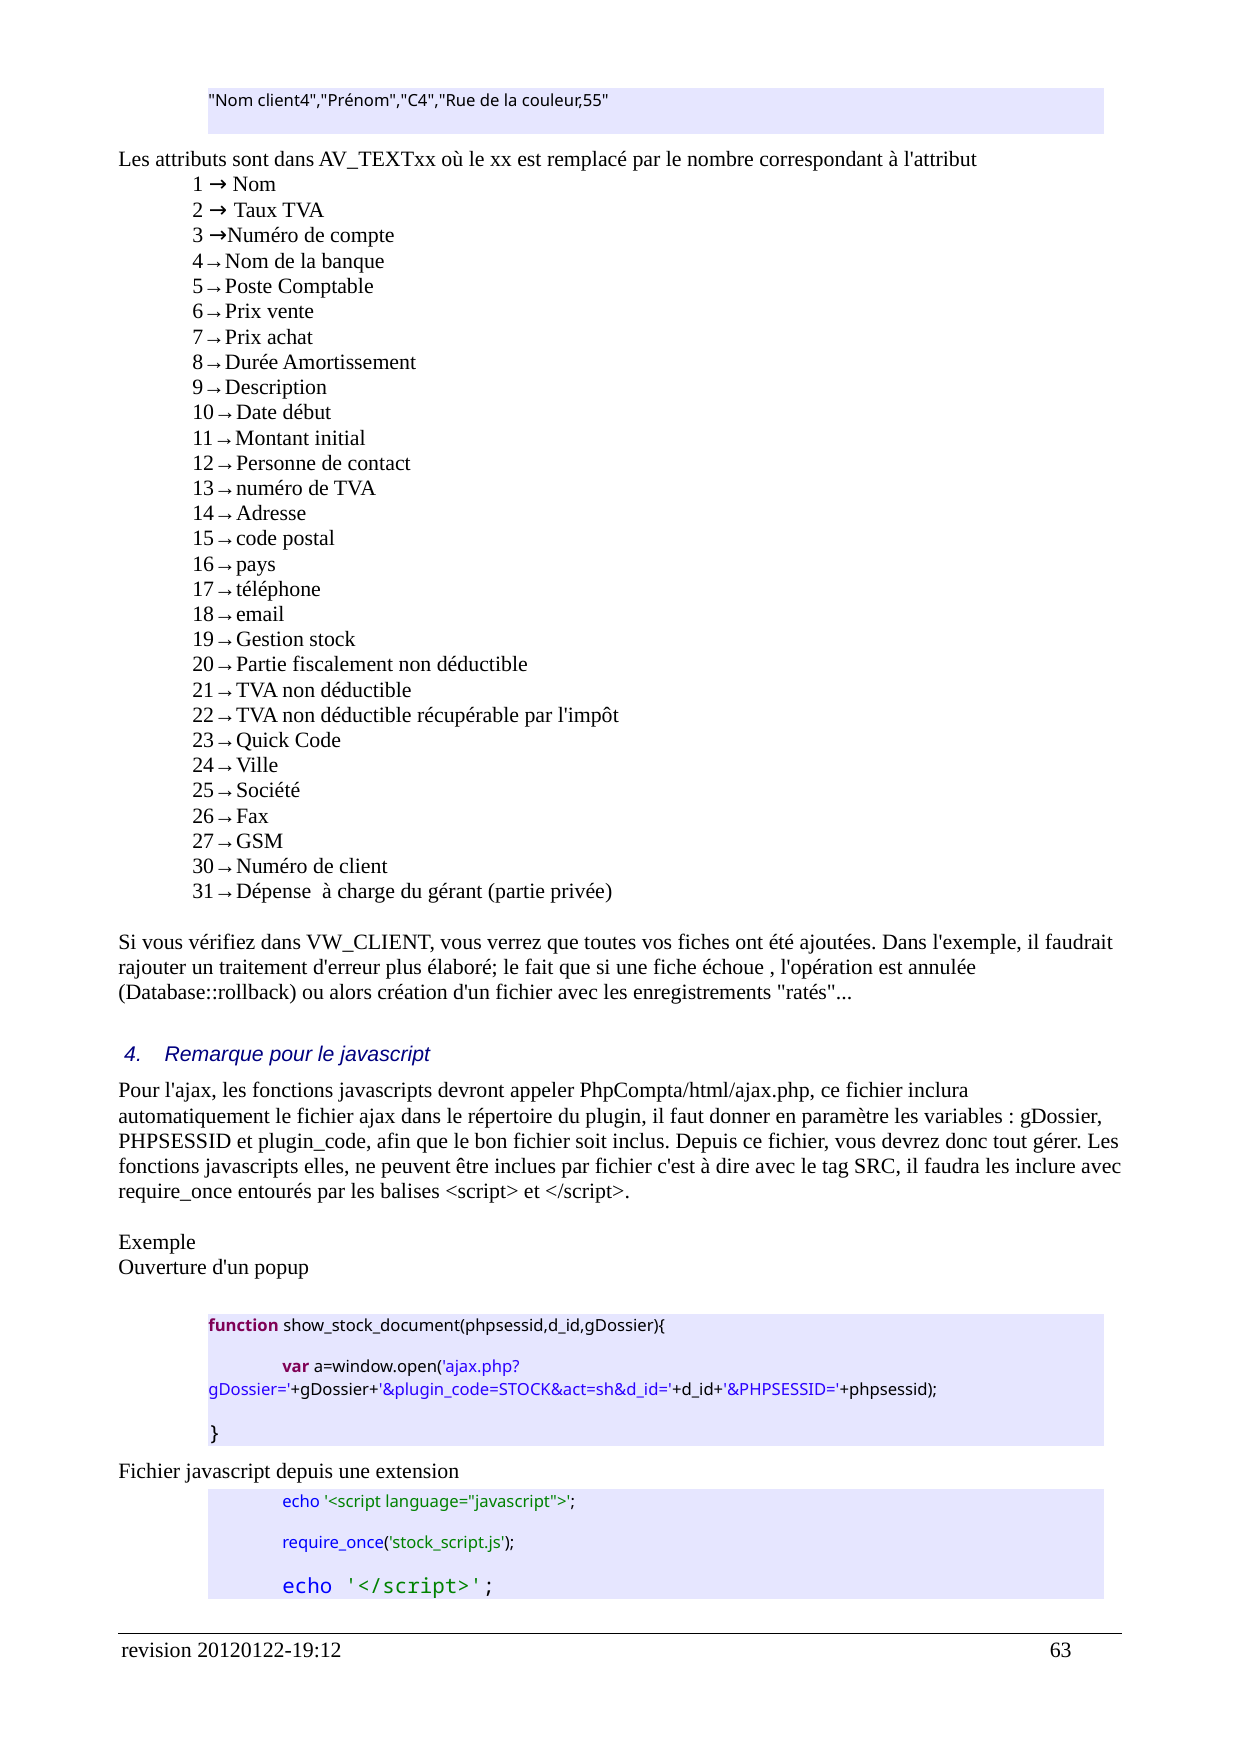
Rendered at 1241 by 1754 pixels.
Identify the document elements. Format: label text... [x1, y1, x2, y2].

text Les attributs sont dans AV_TEXTxx où le xx est remplacé par le nombre correspondant à l'attribut [118, 146, 1122, 171]
text 12→Personne de contact [192, 450, 1122, 475]
text require_once('stock_script.js'); [208, 1530, 1104, 1553]
text echo '<script language="javascript">'; [208, 1489, 1104, 1512]
text 31→Dépense à charge du gérant (partie privée) [192, 878, 1122, 903]
text Fichier javascript depuis une extension [118, 1458, 1122, 1483]
text 16→pays [192, 551, 1122, 576]
text 8→Durée Amortissement [192, 349, 1122, 374]
text 18→email [192, 601, 1122, 626]
text 7→Prix achat [192, 324, 1122, 349]
text 2 → Taux TVA [192, 197, 1122, 222]
text 11→Montant initial [192, 424, 1122, 450]
text } [208, 1418, 1104, 1446]
text Ouverture d'un popup [118, 1254, 1122, 1279]
text Si vous vérifiez dans VW_CLIENT, vous verrez que toutes vos fiches ont été ajoutées. Dans l'exemple, il faudrait rajouter un traitement d'erreur plus élaboré; le fait que si une fiche échoue , l'opération est annulée (Database::rollback) ou alors création d'un fichier avec les enregistrements "ratés"... [118, 929, 1122, 1004]
text 25→Société [192, 777, 1122, 803]
text 19→Gestion stock [192, 626, 1122, 651]
text 17→téléphone [192, 576, 1122, 601]
text 26→Fax [192, 803, 1122, 828]
text 27→GSM [192, 828, 1122, 853]
text 20→Partie fiscalement non déductible [192, 651, 1122, 677]
text 3 →Numéro de compte [192, 222, 1122, 248]
text 9→Description [192, 374, 1122, 399]
text 30→Numéro de client [192, 853, 1122, 878]
text 4→Nom de la banque [192, 248, 1122, 273]
text function show_stock_document(phpsessid,d_id,gDossier){ [208, 1314, 1104, 1336]
text 23→Quick Code [192, 727, 1122, 752]
text 6→Prix vente [192, 298, 1122, 324]
text 21→TVA non déductible [192, 677, 1122, 702]
text 5→Poste Comptable [192, 273, 1122, 298]
text 1 → Nom [192, 171, 1122, 197]
text "Nom client4","Prénom","C4","Rue de la couleur,55" [208, 88, 1104, 134]
text 24→Ville [192, 752, 1122, 777]
subtitle Remarque pour le javascript [118, 1041, 1122, 1066]
text Exemple [118, 1229, 1122, 1254]
text 22→TVA non déductible récupérable par l'impôt [192, 702, 1122, 727]
text Pour l'ajax, les fonctions javascripts devront appeler PhpCompta/html/ajax.php, ce fichier inclura automatiquement le fichier ajax dans le répertoire du plugin, il faut donner en paramètre les variables : gDossier, PHPSESSID et plugin_code, afin que le bon fichier soit inclus. Depuis ce fichier, vous devrez donc tout gérer. Les fonctions javascripts elles, ne peuvent être inclues par fichier c'est à dire avec le tag SRC, il faudra les inclure avec require_once entourés par les balises <script> et </script>. [118, 1077, 1122, 1203]
text 13→numéro de TVA [192, 475, 1122, 500]
text var a=window.open('ajax.php?gDossier='+gDossier+'&plugin_code=STOCK&act=sh&d_id='+d_id+'&PHPSESSID='+phpsessid); [208, 1354, 1104, 1400]
text 15→code postal [192, 525, 1122, 551]
text 10→Date début [192, 399, 1122, 424]
text echo '</script>'; [208, 1571, 1104, 1599]
text 14→Adresse [192, 500, 1122, 525]
